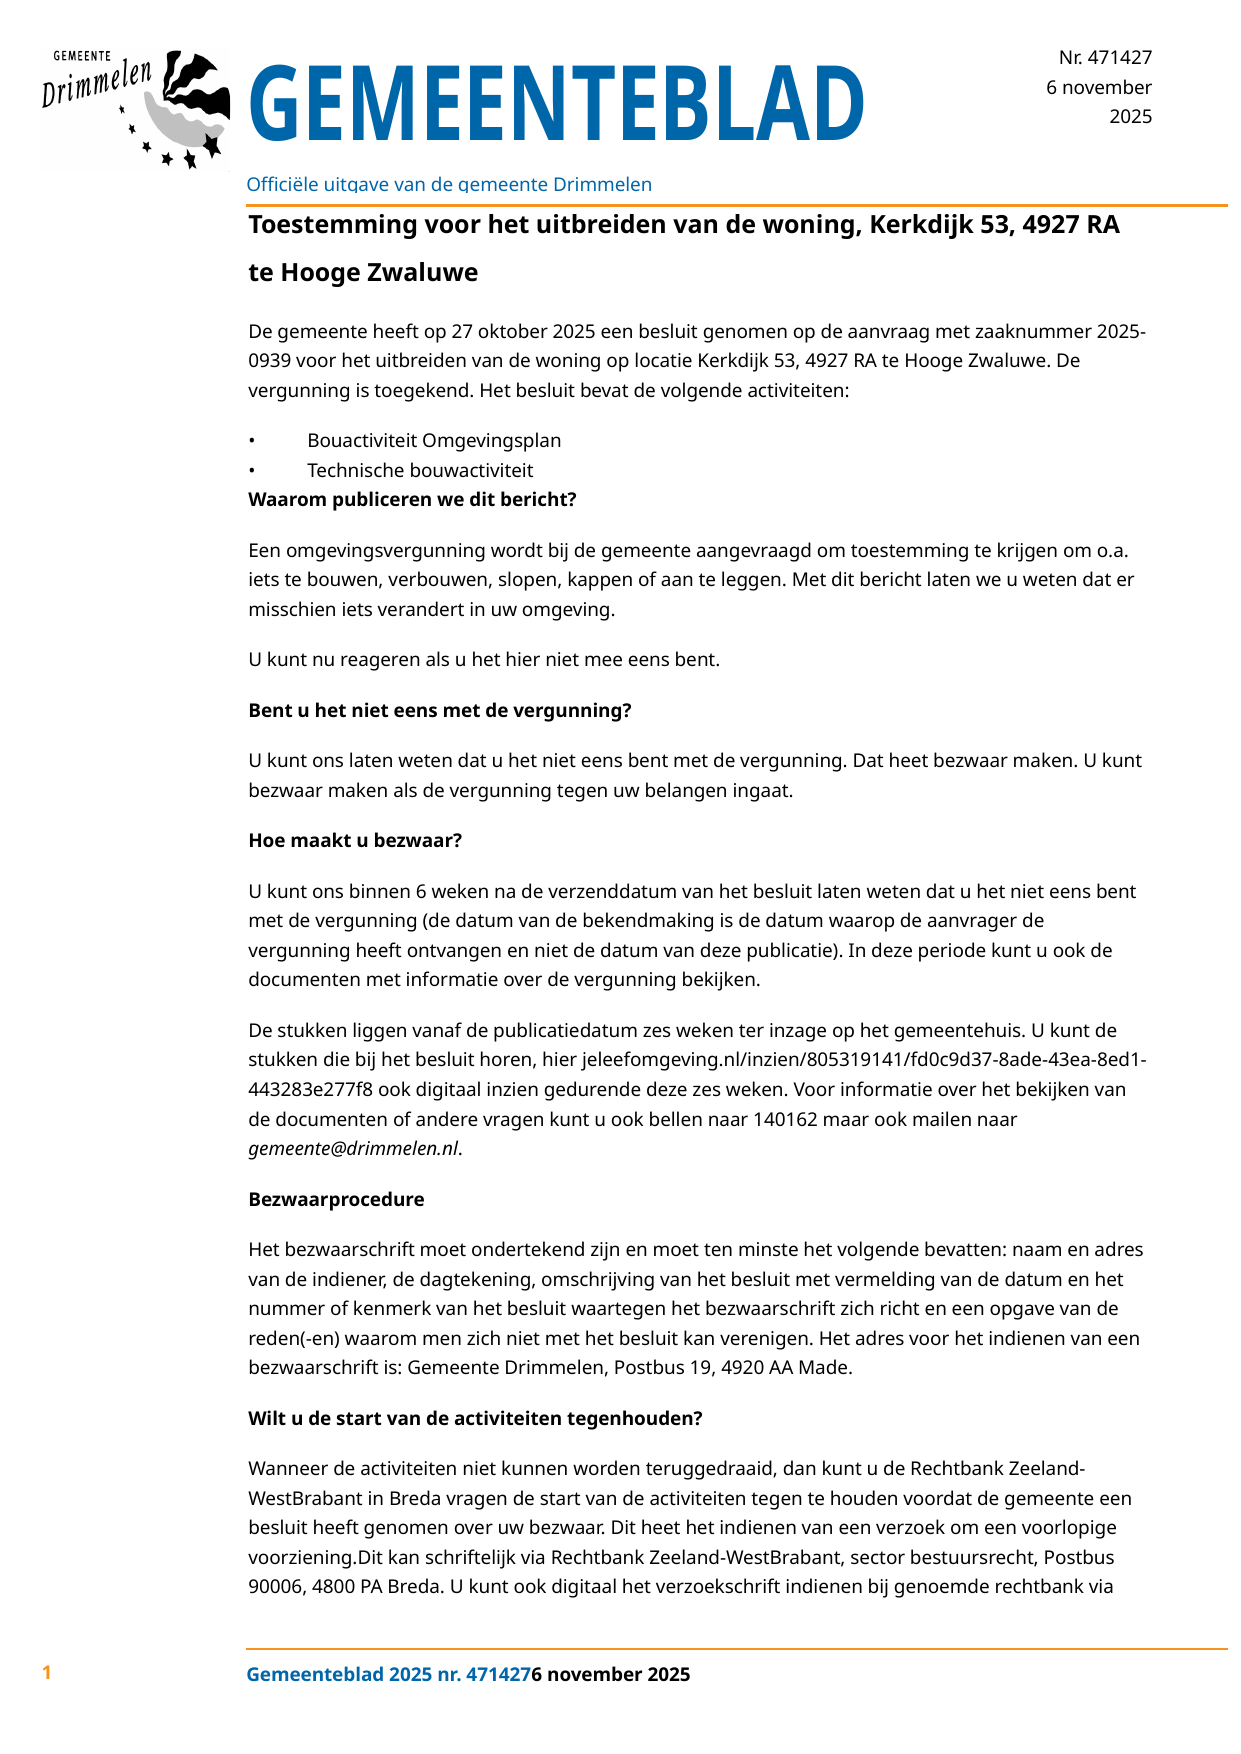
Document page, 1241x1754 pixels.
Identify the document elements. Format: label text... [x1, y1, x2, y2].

text Toestemming voor het uitbreiden van de woning, Kerkdijk 53, 4927 RA te Hooge Zwaluwe [248, 207, 1152, 288]
text Wilt u de start van de activiteiten tegenhouden? [248, 1405, 1152, 1431]
text Bezwaarprocedure [248, 1186, 1152, 1212]
picture [41, 47, 231, 172]
text Waarom publiceren we dit bericht? [248, 487, 1152, 512]
text U kunt nu reageren als u het hier niet mee eens bent. [248, 647, 1152, 672]
text Hoe maakt u bezwaar? [248, 827, 1152, 853]
text U kunt ons laten weten dat u het niet eens bent met de vergunning. Dat heet bezwaar maken. U kunt bezwaar maken als de vergunning tegen uw belangen ingaat. [248, 747, 1152, 803]
text Wanneer de activiteiten niet kunnen worden teruggedraaid, dan kunt u de Rechtbank Zeeland-WestBrabant in Breda vragen de start van de activiteiten tegen te houden voordat de gemeente een besluit heeft genomen over uw bezwaar. Dit heet het indienen van een verzoek om een voorlopige voorziening.Dit kan schriftelijk via Rechtbank Zeeland-WestBrabant, sector bestuursrecht, Postbus 90006, 4800 PA Breda. U kunt ook digitaal het verzoekschrift indienen bij genoemde rechtbank via [248, 1455, 1152, 1599]
list Bouactiviteit Omgevingsplan [248, 427, 1152, 453]
text Het bezwaarschrift moet ondertekend zijn en moet ten minste het volgende bevatten: naam en adres van de indiener, de dagtekening, omschrijving van het besluit met vermelding van de datum en het nummer of kenmerk van het besluit waartegen het bezwaarschrift zich richt en een opgave van de reden(-en) waarom men zich niet met het besluit kan verenigen. Het adres voor het indienen van een bezwaarschrift is: Gemeente Drimmelen, Postbus 19, 4920 AA Made. [248, 1236, 1152, 1380]
text De stukken liggen vanaf de publicatiedatum zes weken ter inzage op het gemeentehuis. U kunt de stukken die bij het besluit horen, hier jeleefomgeving.nl/inzien/805319141/fd0c9d37-8ade-43ea-8ed1-443283e277f8 ook digitaal inzien gedurende deze zes weken. Voor informatie over het bekijken van de documenten of andere vragen kunt u ook bellen naar 140162 maar ook mailen naar gemeente@drimmelen.nl. [248, 1017, 1152, 1161]
text Een omgevingsvergunning wordt bij de gemeente aangevraagd om toestemming te krijgen om o.a. iets te bouwen, verbouwen, slopen, kappen of aan te leggen. Met dit bericht laten we u weten dat er misschien iets verandert in uw omgeving. [248, 537, 1152, 622]
text Bent u het niet eens met de vergunning? [248, 697, 1152, 723]
text De gemeente heeft op 27 oktober 2025 een besluit genomen op de aanvraag met zaaknummer 2025-0939 voor het uitbreiden van de woning op locatie Kerkdijk 53, 4927 RA te Hooge Zwaluwe. De vergunning is toegekend. Het besluit bevat de volgende activiteiten: [248, 318, 1152, 403]
list Technische bouwactiviteit [248, 457, 1152, 483]
text U kunt ons binnen 6 weken na de verzenddatum van het besluit laten weten dat u het niet eens bent met de vergunning (de datum van de bekendmaking is de datum waarop de aanvrager de vergunning heeft ontvangen en niet de datum van deze publicatie). In deze periode kunt u ook de documenten met informatie over de vergunning bekijken. [248, 878, 1152, 992]
